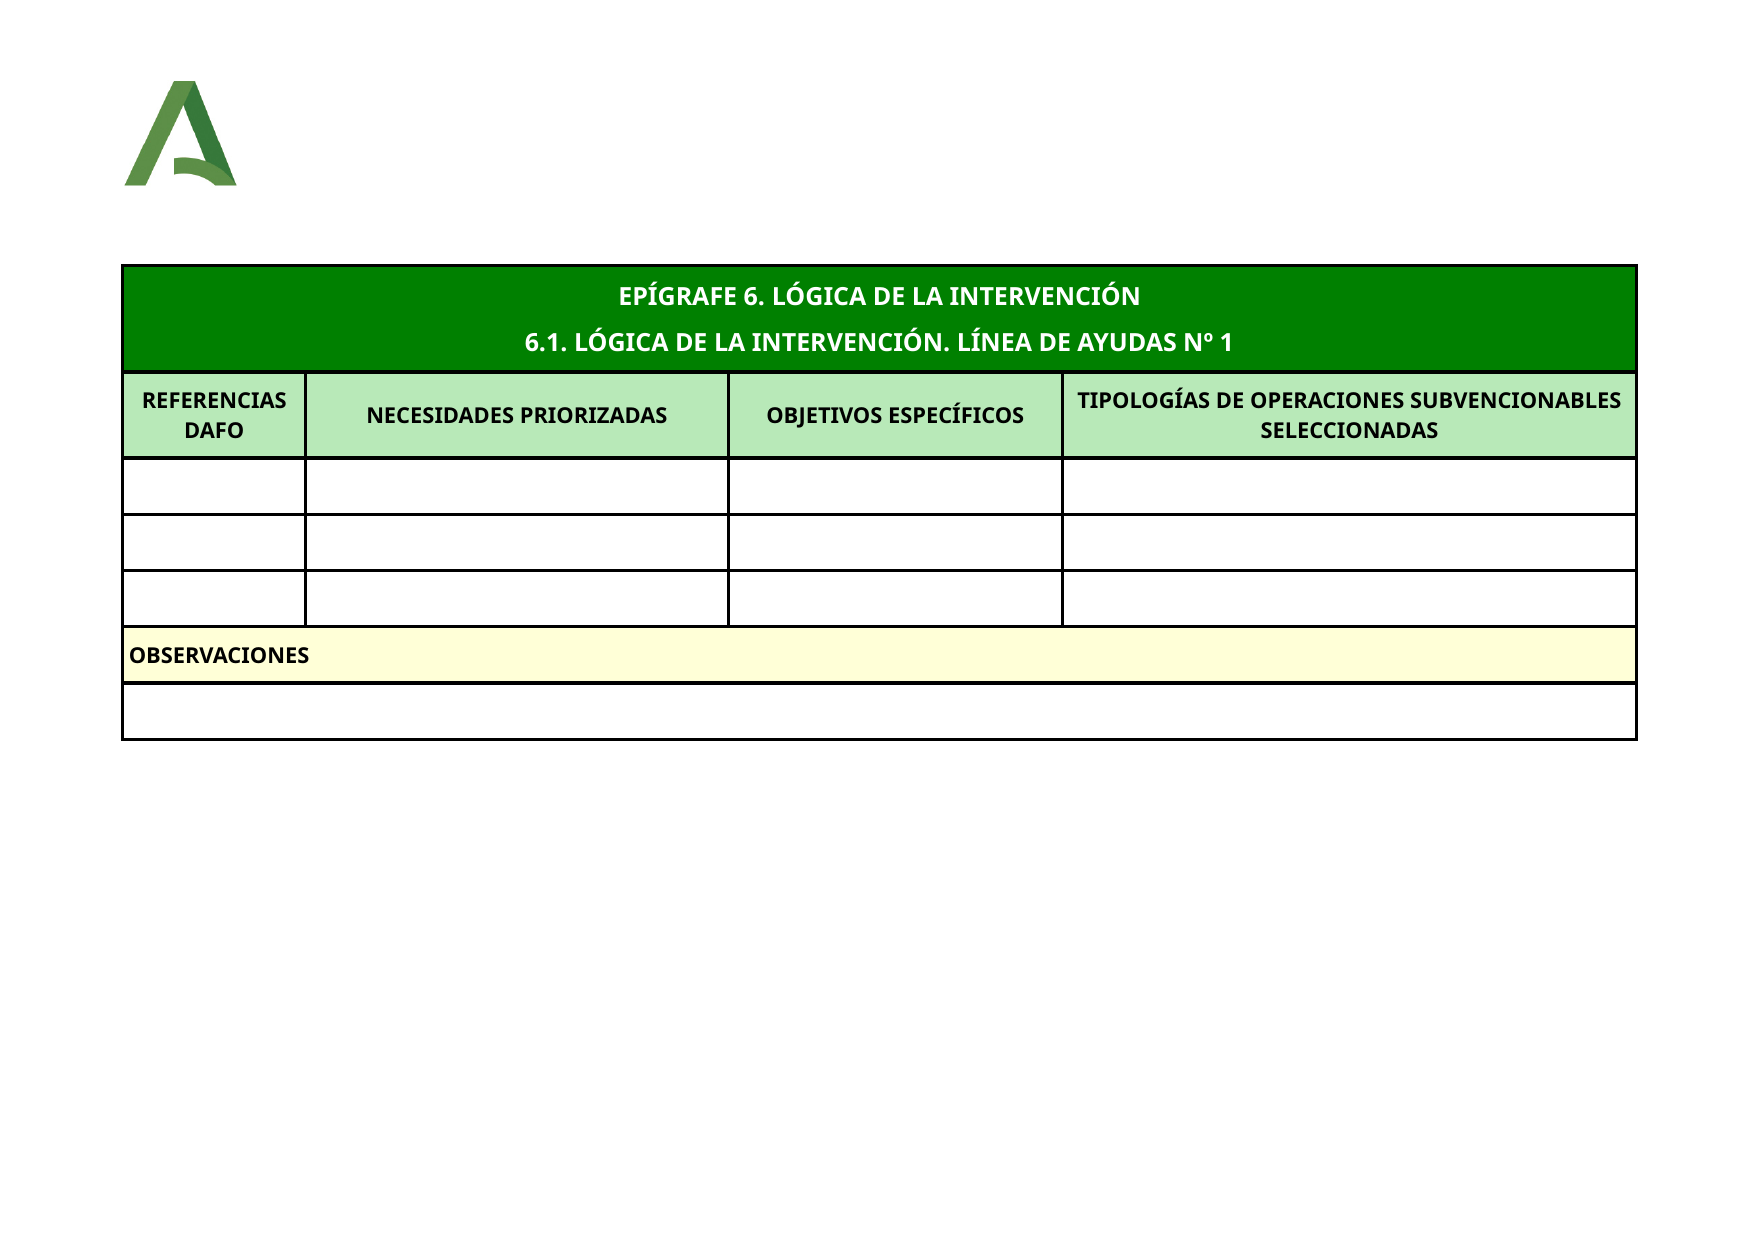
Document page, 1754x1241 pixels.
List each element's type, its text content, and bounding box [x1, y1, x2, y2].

table_header EPÍGRAFE 6. LÓGICA DE LA INTERVENCIÓN 6.1. LÓGICA DE LA INTERVENCIÓN. LÍNEA DE AYUDAS Nº 1 [124, 267, 1635, 370]
table_cell [124, 685, 1635, 738]
table_cell [307, 516, 727, 569]
table_cell NECESIDADES PRIORIZADAS [307, 374, 727, 456]
table_cell [1064, 460, 1635, 513]
table_cell [307, 460, 727, 513]
table_cell REFERENCIAS DAFO [124, 374, 304, 456]
table_cell [730, 516, 1061, 569]
table_cell TIPOLOGÍAS DE OPERACIONES SUBVENCIONABLES SELECCIONADAS [1064, 374, 1635, 456]
table_cell [730, 572, 1061, 625]
table_cell [124, 572, 304, 625]
picture [118, 75, 243, 192]
table_cell OBSERVACIONES [124, 628, 1635, 681]
table_cell [1064, 572, 1635, 625]
table_cell [124, 460, 304, 513]
table_cell [730, 460, 1061, 513]
table_cell [1064, 516, 1635, 569]
table_cell [124, 516, 304, 569]
table_cell [307, 572, 727, 625]
table_cell OBJETIVOS ESPECÍFICOS [730, 374, 1061, 456]
